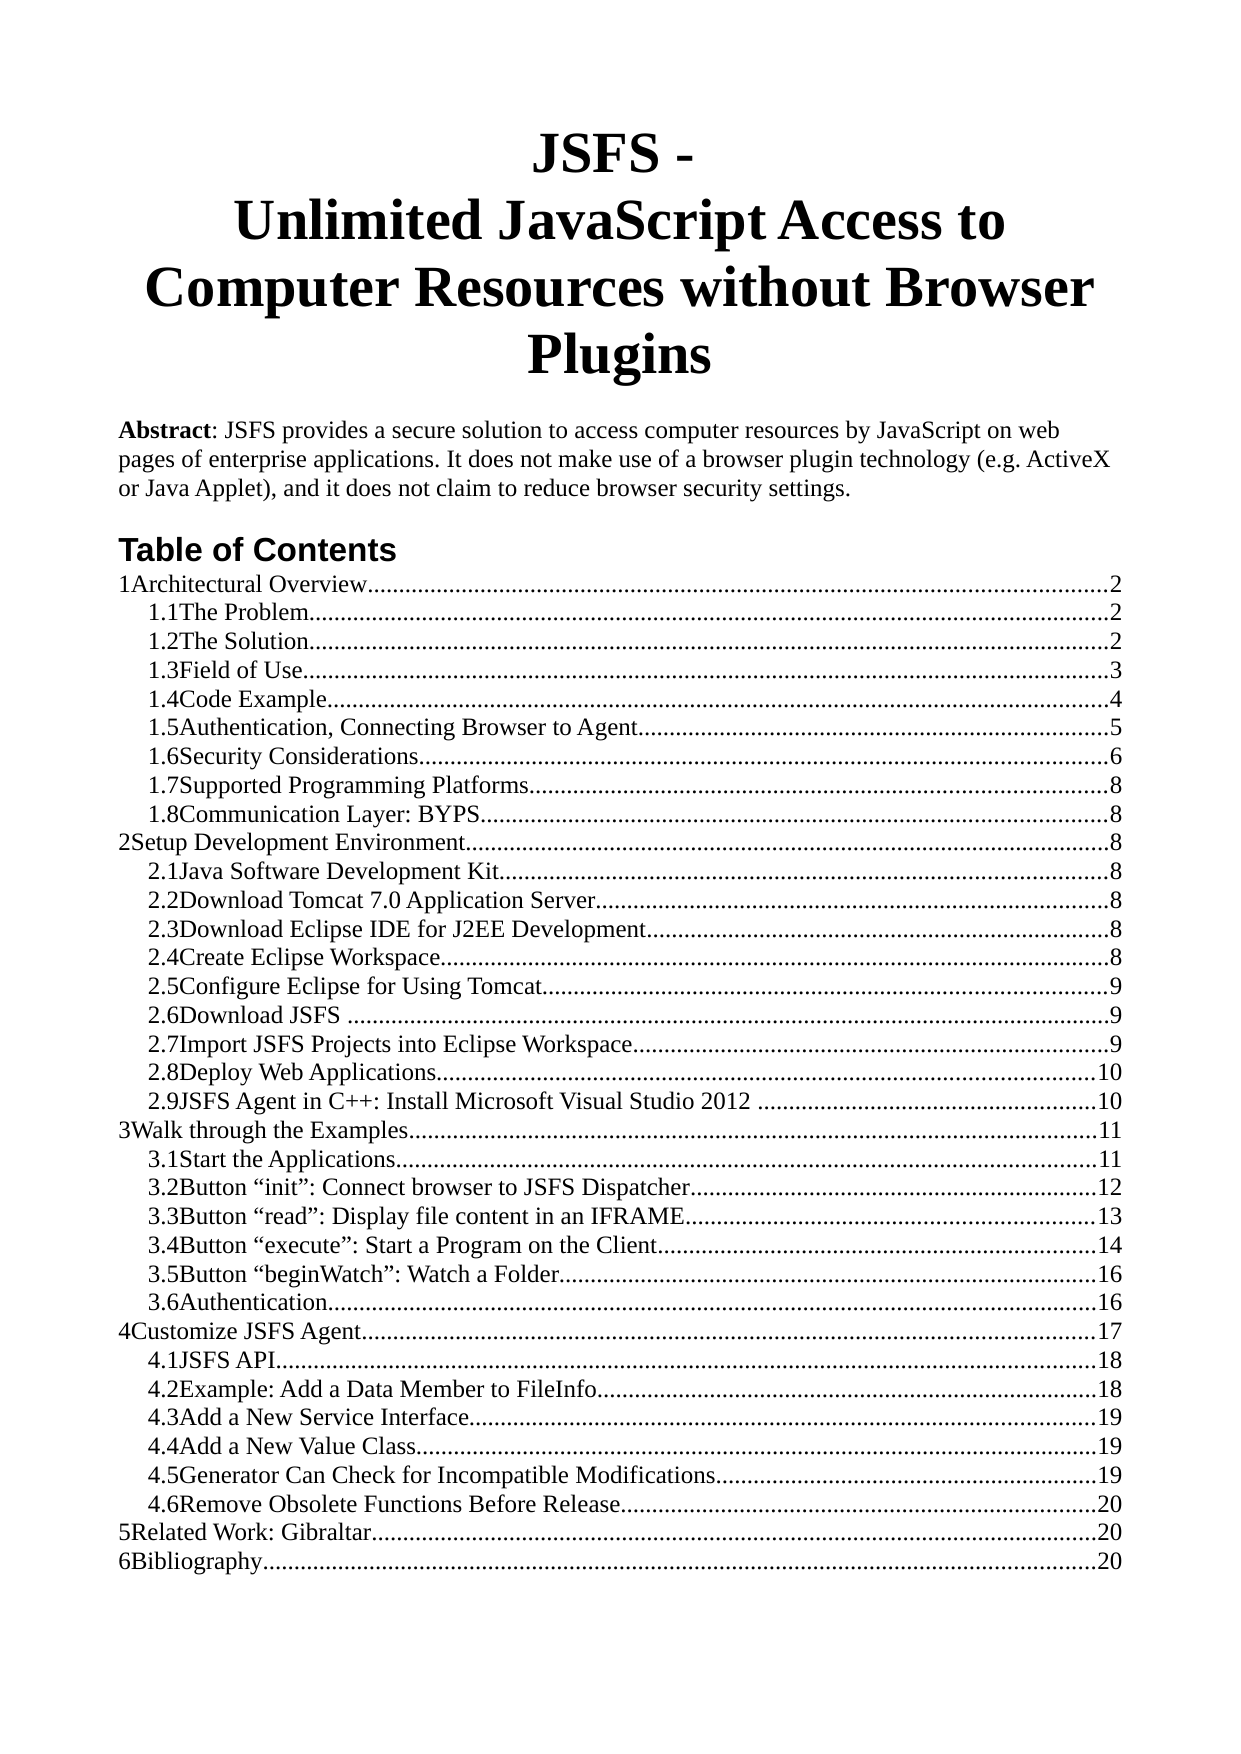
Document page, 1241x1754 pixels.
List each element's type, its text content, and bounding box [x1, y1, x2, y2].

text 4.2Example: Add a Data Member to FileInfo 18 [148, 1374, 1122, 1402]
text 2Setup Development Environment 8 [118, 827, 1122, 856]
text 4.1JSFS API 18 [148, 1345, 1122, 1374]
text 2.1Java Software Development Kit 8 [148, 856, 1122, 885]
text 2.5Configure Eclipse for Using Tomcat 9 [148, 971, 1122, 1000]
text Abstract: JSFS provides a secure solution to access computer resources by JavaScript on web pages of enterprise applications. It does not make use of a browser plugin technology (e.g. ActiveX or Java Applet), and it does not claim to reduce browser security settings. [118, 415, 1122, 501]
text 1.2The Solution 2 [148, 626, 1122, 655]
text 3.6Authentication 16 [148, 1287, 1122, 1316]
text 5Related Work: Gibraltar 20 [118, 1517, 1122, 1546]
text 2.6Download JSFS 9 [148, 1000, 1122, 1029]
text 1.3Field of Use 3 [148, 655, 1122, 684]
subtitle Table of Contents [118, 530, 1122, 569]
text 2.7Import JSFS Projects into Eclipse Workspace 9 [148, 1029, 1122, 1057]
text 1.6Security Considerations 6 [148, 741, 1122, 770]
text 4.4Add a New Value Class 19 [148, 1431, 1122, 1460]
text 4.5Generator Can Check for Incompatible Modifications 19 [148, 1460, 1122, 1489]
text JSFS - [118, 118, 1122, 185]
text 2.9JSFS Agent in C++: Install Microsoft Visual Studio 2012 10 [148, 1086, 1122, 1115]
text 1.7Supported Programming Platforms 8 [148, 770, 1122, 799]
text Unlimited JavaScript Access to Computer Resources without Browser Plugins [118, 185, 1122, 386]
text 3.1Start the Applications 11 [148, 1144, 1122, 1172]
text 2.2Download Tomcat 7.0 Application Server 8 [148, 885, 1122, 914]
text 1.8Communication Layer: BYPS 8 [148, 799, 1122, 827]
text 6Bibliography 20 [118, 1546, 1122, 1575]
text 3.3Button “read”: Display file content in an IFRAME 13 [148, 1201, 1122, 1230]
text 3Walk through the Examples 11 [118, 1115, 1122, 1144]
text 4Customize JSFS Agent 17 [118, 1316, 1122, 1345]
text 2.3Download Eclipse IDE for J2EE Development 8 [148, 914, 1122, 942]
text 4.6Remove Obsolete Functions Before Release 20 [148, 1489, 1122, 1517]
text 1.5Authentication, Connecting Browser to Agent 5 [148, 712, 1122, 741]
text 2.4Create Eclipse Workspace 8 [148, 942, 1122, 971]
text 2.8Deploy Web Applications 10 [148, 1057, 1122, 1086]
text 3.2Button “init”: Connect browser to JSFS Dispatcher 12 [148, 1172, 1122, 1201]
text 3.5Button “beginWatch”: Watch a Folder 16 [148, 1259, 1122, 1287]
text 1.4Code Example 4 [148, 684, 1122, 712]
text 3.4Button “execute”: Start a Program on the Client 14 [148, 1230, 1122, 1259]
text 1Architectural Overview 2 [118, 569, 1122, 597]
text 1.1The Problem 2 [148, 597, 1122, 626]
text 4.3Add a New Service Interface 19 [148, 1402, 1122, 1431]
